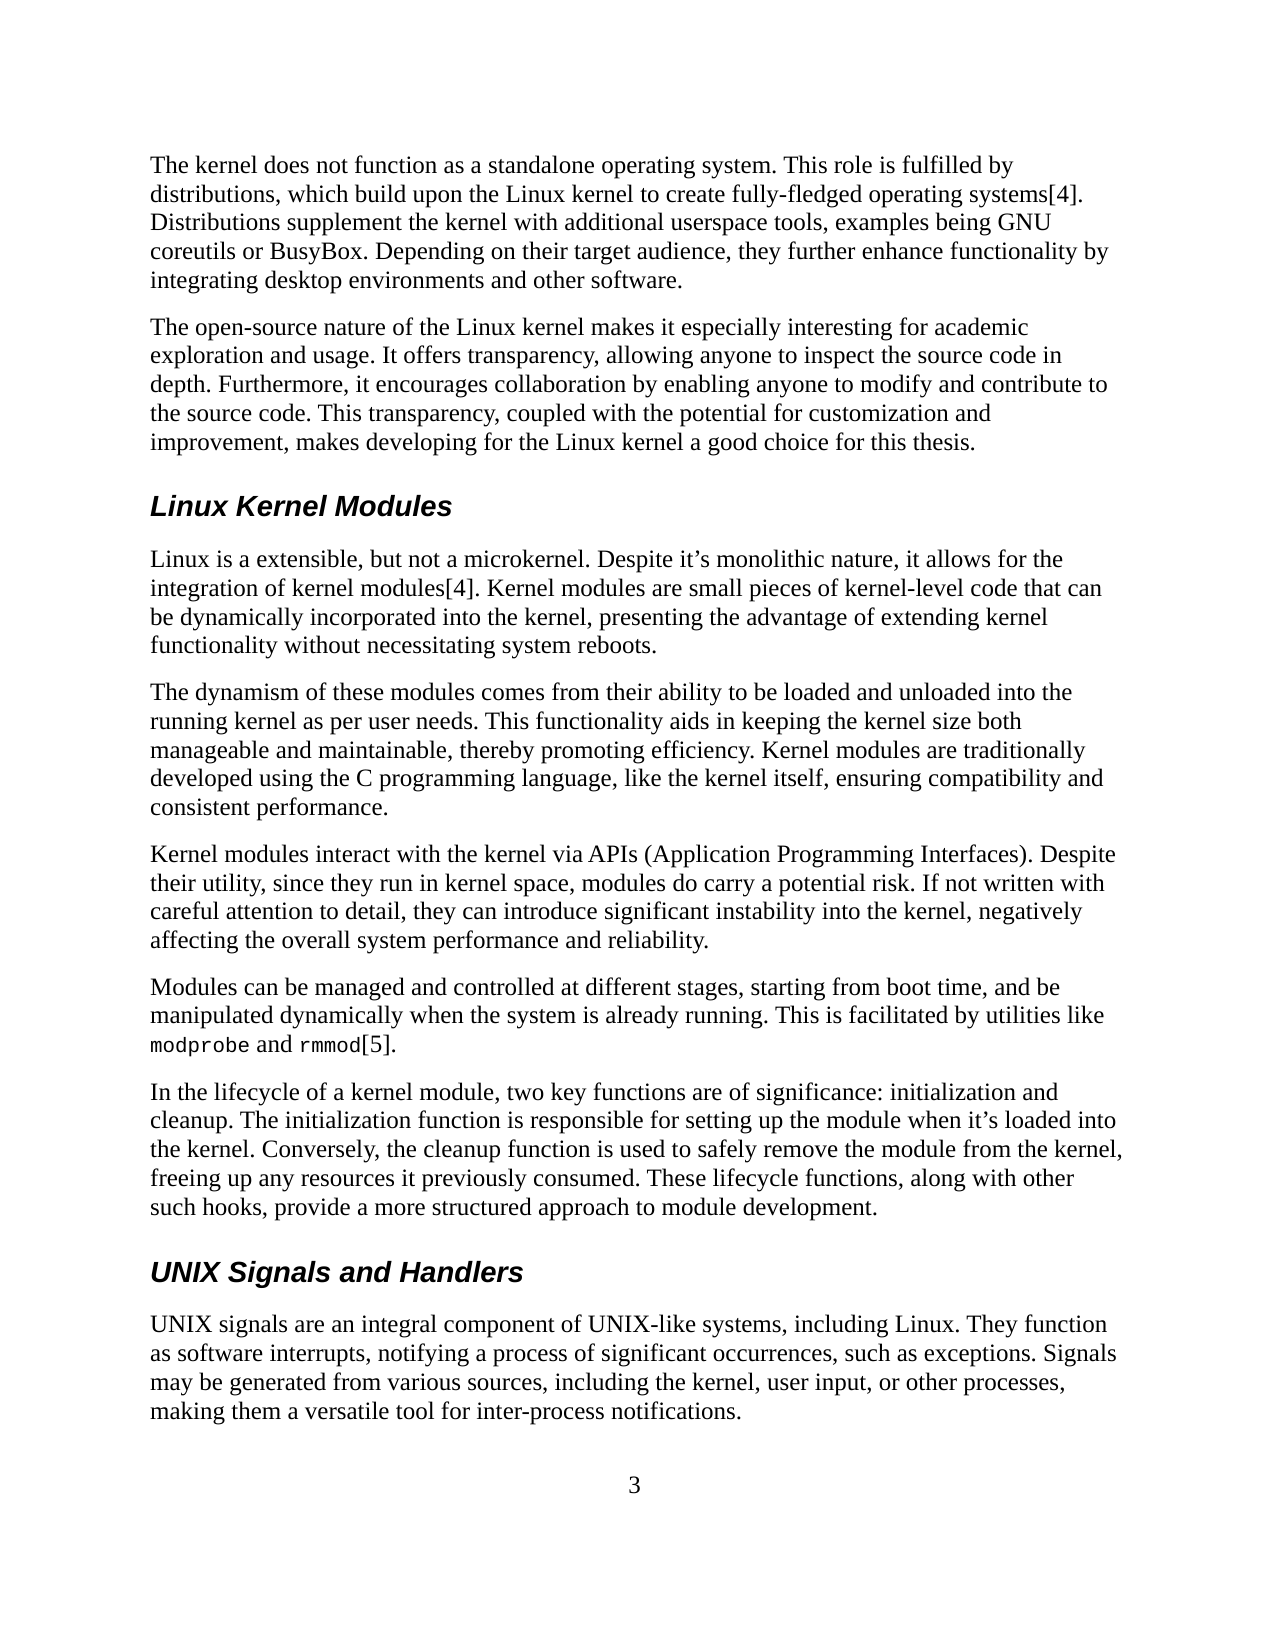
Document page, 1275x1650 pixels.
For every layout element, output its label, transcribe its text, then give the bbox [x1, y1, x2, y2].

text Linux is a extensible, but not a microkernel. Despite it’s monolithic nature, it allows for the integration of kernel modules[4]. Kernel modules are small pieces of kernel-level code that can be dynamically incorporated into the kernel, presenting the advantage of extending kernel functionality without necessitating system reboots. [150, 544, 1125, 659]
text UNIX signals are an integral component of UNIX-like systems, including Linux. They function as software interrupts, notifying a process of significant occurrences, such as exceptions. Signals may be generated from various sources, including the kernel, user input, or other processes, making them a versatile tool for inter-process notifications. [150, 1309, 1125, 1424]
text In the lifecycle of a kernel module, two key functions are of significance: initialization and cleanup. The initialization function is responsible for setting up the module when it’s loaded into the kernel. Conversely, the cleanup function is used to safely remove the module from the kernel, freeing up any resources it previously consumed. These lifecycle functions, along with other such hooks, provide a more structured approach to module development. [150, 1077, 1125, 1221]
subtitle UNIX Signals and Handlers [150, 1254, 1125, 1288]
text Kernel modules interact with the kernel via APIs (Application Programming Interfaces). Despite their utility, since they run in kernel space, modules do carry a potential risk. If not written with careful attention to detail, they can introduce significant instability into the kernel, negatively affecting the overall system performance and reliability. [150, 839, 1125, 954]
subtitle Linux Kernel Modules [150, 489, 1125, 523]
text Modules can be managed and controlled at different stages, starting from boot time, and be manipulated dynamically when the system is already running. This is facilitated by utilities like modprobe and rmmod[5]. [150, 972, 1125, 1059]
text The dynamism of these modules comes from their ability to be loaded and unloaded into the running kernel as per user needs. This functionality aids in keeping the kernel size both manageable and maintainable, thereby promoting efficiency. Kernel modules are traditionally developed using the C programming language, like the kernel itself, ensuring compatibility and consistent performance. [150, 677, 1125, 821]
text The kernel does not function as a standalone operating system. This role is fulfilled by distributions, which build upon the Linux kernel to create fully-fledged operating systems[4]. Distributions supplement the kernel with additional userspace tools, examples being GNU coreutils or BusyBox. Depending on their target audience, they further enhance functionality by integrating desktop environments and other software. [150, 150, 1125, 294]
text The open-source nature of the Linux kernel makes it especially interesting for academic exploration and usage. It offers transparency, allowing anyone to inspect the source code in depth. Furthermore, it encourages collaboration by enabling anyone to modify and contribute to the source code. This transparency, coupled with the potential for customization and improvement, makes developing for the Linux kernel a good choice for this thesis. [150, 312, 1125, 455]
